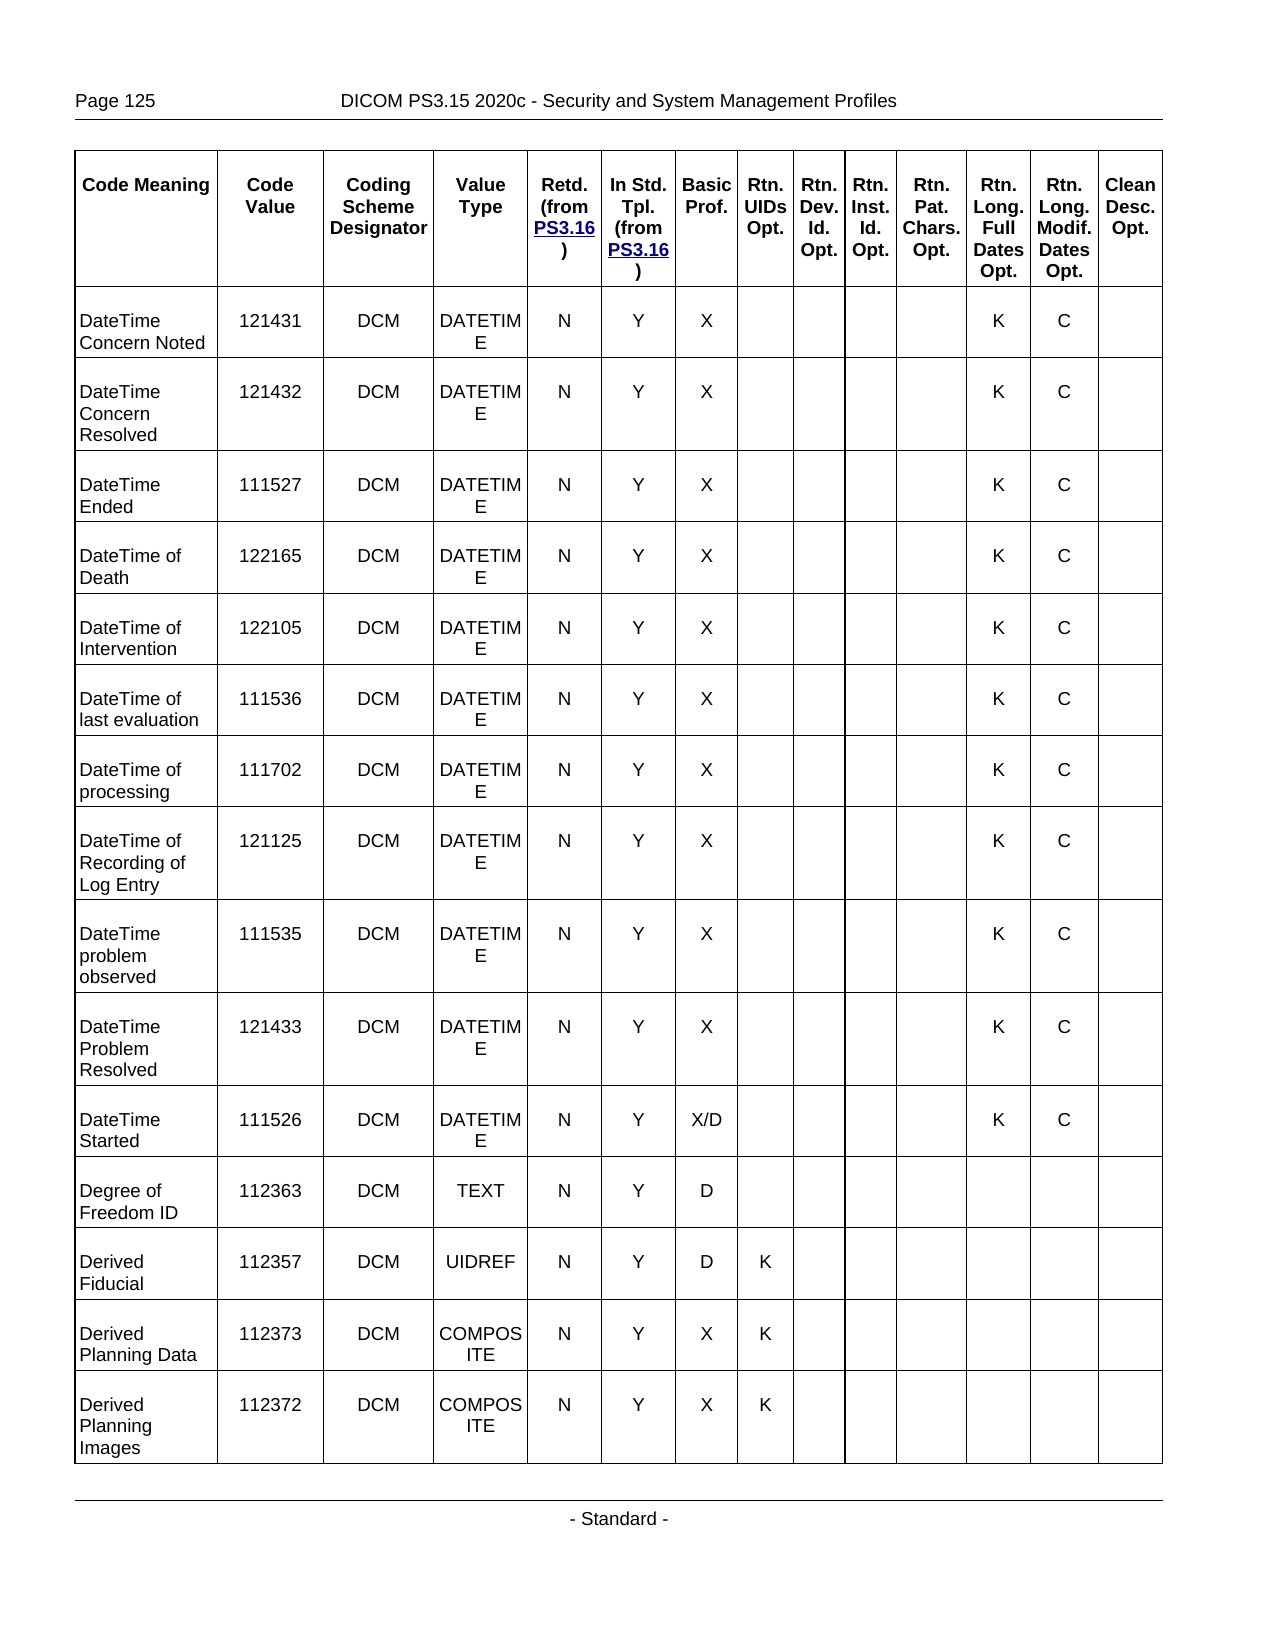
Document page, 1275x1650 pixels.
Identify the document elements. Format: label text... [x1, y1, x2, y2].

table_cell [897, 807, 966, 899]
table_cell [846, 993, 896, 1085]
table_cell Y [602, 522, 675, 592]
table_cell N [528, 736, 601, 806]
table_cell DCM [324, 594, 433, 664]
table_cell [1099, 900, 1162, 992]
table_cell 112357 [218, 1228, 323, 1298]
table_cell [794, 1157, 844, 1227]
table_cell [738, 287, 793, 357]
table_header Rtn. UIDs Opt. [738, 151, 793, 286]
table_cell [967, 1300, 1030, 1370]
table_cell N [528, 993, 601, 1085]
table_cell [738, 522, 793, 592]
table_cell DATETIME [434, 522, 527, 592]
table_cell [794, 900, 844, 992]
table_cell Y [602, 807, 675, 899]
table_cell DATETIME [434, 287, 527, 357]
table_cell K [967, 993, 1030, 1085]
table_cell 111526 [218, 1086, 323, 1156]
table_cell [846, 594, 896, 664]
table_cell DATETIME [434, 358, 527, 450]
table_cell [846, 522, 896, 592]
table_cell C [1031, 594, 1098, 664]
table_cell Y [602, 287, 675, 357]
table_cell 122105 [218, 594, 323, 664]
table_cell DATETIME [434, 1086, 527, 1156]
table_cell [846, 1300, 896, 1370]
table_cell K [738, 1371, 793, 1462]
table_cell [1099, 358, 1162, 450]
table_cell [846, 807, 896, 899]
table_cell [967, 1228, 1030, 1298]
table_cell COMPOSITE [434, 1300, 527, 1370]
table_cell DateTime Started [76, 1086, 217, 1156]
table_cell DATETIME [434, 807, 527, 899]
table_cell [794, 451, 844, 521]
table_cell [846, 1086, 896, 1156]
table_cell [967, 1371, 1030, 1462]
table_cell [897, 1228, 966, 1298]
table_cell N [528, 451, 601, 521]
table_header Value Type [434, 151, 527, 286]
table_cell [794, 736, 844, 806]
table_cell DateTime of last evaluation [76, 665, 217, 735]
table_cell [1099, 1086, 1162, 1156]
table_cell [1099, 736, 1162, 806]
table_cell [1031, 1157, 1098, 1227]
table_cell DCM [324, 900, 433, 992]
table_header In Std. Tpl. (from PS3.16) [602, 151, 675, 286]
table_cell N [528, 594, 601, 664]
table_cell DATETIME [434, 736, 527, 806]
table_cell N [528, 1371, 601, 1462]
table_cell [738, 736, 793, 806]
table_cell K [967, 594, 1030, 664]
table_cell X [676, 358, 737, 450]
table_cell DATETIME [434, 900, 527, 992]
table_cell Degree of Freedom ID [76, 1157, 217, 1227]
table_cell K [967, 665, 1030, 735]
table_cell N [528, 807, 601, 899]
table_header Basic Prof. [676, 151, 737, 286]
table_cell [846, 1157, 896, 1227]
table_cell N [528, 1086, 601, 1156]
table_cell C [1031, 358, 1098, 450]
table_cell N [528, 900, 601, 992]
table_cell [738, 358, 793, 450]
table_cell [897, 1300, 966, 1370]
table_cell TEXT [434, 1157, 527, 1227]
table_cell K [967, 522, 1030, 592]
table_cell Y [602, 665, 675, 735]
table_cell D [676, 1157, 737, 1227]
table_cell DCM [324, 287, 433, 357]
table_cell K [738, 1228, 793, 1298]
table_cell [897, 594, 966, 664]
table_cell [846, 287, 896, 357]
table_cell C [1031, 900, 1098, 992]
table_cell [846, 358, 896, 450]
table_cell X [676, 807, 737, 899]
table_cell X [676, 522, 737, 592]
table_cell C [1031, 1086, 1098, 1156]
table_cell [1099, 993, 1162, 1085]
table_cell DATETIME [434, 665, 527, 735]
table_cell X [676, 665, 737, 735]
table_cell K [967, 1086, 1030, 1156]
table_cell DateTime Problem Resolved [76, 993, 217, 1085]
table_cell [846, 665, 896, 735]
table_cell [897, 522, 966, 592]
table_cell [738, 665, 793, 735]
table_cell [1031, 1371, 1098, 1462]
table_cell [794, 1300, 844, 1370]
table_cell DateTime Ended [76, 451, 217, 521]
table_cell 111535 [218, 900, 323, 992]
table_cell [794, 807, 844, 899]
table_header Code Meaning [76, 151, 217, 286]
table_cell DateTime problem observed [76, 900, 217, 992]
table_header Rtn. Inst. Id. Opt. [846, 151, 896, 286]
table_cell [1099, 451, 1162, 521]
table_cell K [967, 358, 1030, 450]
table_cell DATETIME [434, 993, 527, 1085]
table_cell DATETIME [434, 451, 527, 521]
table_cell [1099, 522, 1162, 592]
table_cell X [676, 993, 737, 1085]
table_cell [1099, 1157, 1162, 1227]
table_cell DateTime of Death [76, 522, 217, 592]
table_cell [1099, 807, 1162, 899]
table_cell DCM [324, 807, 433, 899]
table_cell 111702 [218, 736, 323, 806]
table_header Clean Desc. Opt. [1099, 151, 1162, 286]
table_cell X [676, 594, 737, 664]
table_cell DCM [324, 1300, 433, 1370]
table_cell K [967, 736, 1030, 806]
table_cell [897, 358, 966, 450]
table_cell Y [602, 1300, 675, 1370]
table_cell 112372 [218, 1371, 323, 1462]
table_cell D [676, 1228, 737, 1298]
table_cell [846, 1371, 896, 1462]
table_cell X [676, 1300, 737, 1370]
table_cell [794, 993, 844, 1085]
table_cell DCM [324, 451, 433, 521]
table_cell Derived Planning Images [76, 1371, 217, 1462]
table_cell Y [602, 736, 675, 806]
table_cell DateTime of Intervention [76, 594, 217, 664]
table_cell C [1031, 522, 1098, 592]
table_cell DCM [324, 665, 433, 735]
table_cell K [967, 900, 1030, 992]
table_cell K [738, 1300, 793, 1370]
table_cell DateTime Concern Noted [76, 287, 217, 357]
table_cell 112373 [218, 1300, 323, 1370]
table_cell N [528, 522, 601, 592]
table_cell N [528, 1228, 601, 1298]
table_cell 122165 [218, 522, 323, 592]
table_header Code Value [218, 151, 323, 286]
table_cell DATETIME [434, 594, 527, 664]
table_cell [897, 451, 966, 521]
table_cell [738, 1157, 793, 1227]
table_cell 121125 [218, 807, 323, 899]
table_cell DCM [324, 993, 433, 1085]
table_cell COMPOSITE [434, 1371, 527, 1462]
table_cell Derived Planning Data [76, 1300, 217, 1370]
table_cell Y [602, 451, 675, 521]
table_cell Y [602, 993, 675, 1085]
table_cell [1031, 1300, 1098, 1370]
table_cell Y [602, 1228, 675, 1298]
table_cell [738, 900, 793, 992]
table_cell Y [602, 1086, 675, 1156]
table_header Rtn. Pat. Chars. Opt. [897, 151, 966, 286]
table_cell X/D [676, 1086, 737, 1156]
table_cell [794, 1228, 844, 1298]
table_cell [794, 522, 844, 592]
table_header Rtn. Long. Modif. Dates Opt. [1031, 151, 1098, 286]
table_cell DateTime of processing [76, 736, 217, 806]
table_cell DateTime of Recording of Log Entry [76, 807, 217, 899]
table_header Rtn. Long. Full Dates Opt. [967, 151, 1030, 286]
table_cell DCM [324, 736, 433, 806]
table_cell K [967, 451, 1030, 521]
table_cell DCM [324, 358, 433, 450]
table_cell [1031, 1228, 1098, 1298]
table_cell [794, 358, 844, 450]
table_cell X [676, 900, 737, 992]
table_cell X [676, 736, 737, 806]
table_cell Y [602, 1371, 675, 1462]
table_cell [1099, 665, 1162, 735]
table_cell 111536 [218, 665, 323, 735]
table_cell [794, 1086, 844, 1156]
table_cell [738, 594, 793, 664]
table_cell Y [602, 358, 675, 450]
table_cell 121432 [218, 358, 323, 450]
table_cell K [967, 807, 1030, 899]
table_cell [897, 1157, 966, 1227]
table_cell K [967, 287, 1030, 357]
table_cell Y [602, 1157, 675, 1227]
table_cell N [528, 1300, 601, 1370]
table_cell DCM [324, 1371, 433, 1462]
table_cell 111527 [218, 451, 323, 521]
table_cell N [528, 287, 601, 357]
table_cell C [1031, 993, 1098, 1085]
table_cell X [676, 1371, 737, 1462]
table_cell [1099, 1300, 1162, 1370]
table_cell 112363 [218, 1157, 323, 1227]
table_cell Y [602, 594, 675, 664]
table_cell C [1031, 736, 1098, 806]
table_cell [1099, 594, 1162, 664]
table_cell N [528, 358, 601, 450]
table_cell [897, 1371, 966, 1462]
table_cell [897, 1086, 966, 1156]
table_cell [738, 451, 793, 521]
table_cell DCM [324, 1086, 433, 1156]
table_cell [738, 1086, 793, 1156]
table_cell X [676, 451, 737, 521]
table_cell X [676, 287, 737, 357]
table_cell [1099, 1228, 1162, 1298]
table_cell DCM [324, 1157, 433, 1227]
table_cell [1099, 287, 1162, 357]
table_cell DCM [324, 522, 433, 592]
table_cell Y [602, 900, 675, 992]
table_cell 121433 [218, 993, 323, 1085]
table_cell [794, 665, 844, 735]
table_cell [897, 993, 966, 1085]
table_cell N [528, 1157, 601, 1227]
table_cell C [1031, 287, 1098, 357]
table_cell [1099, 1371, 1162, 1462]
table_cell [846, 900, 896, 992]
table_cell [897, 287, 966, 357]
table_cell [794, 287, 844, 357]
table_header Retd. (from PS3.16) [528, 151, 601, 286]
table_header Rtn. Dev. Id. Opt. [794, 151, 844, 286]
table_cell 121431 [218, 287, 323, 357]
table_cell UIDREF [434, 1228, 527, 1298]
table_cell C [1031, 451, 1098, 521]
table_header Coding Scheme Designator [324, 151, 433, 286]
table_cell C [1031, 807, 1098, 899]
table_cell DateTime Concern Resolved [76, 358, 217, 450]
table_cell [794, 1371, 844, 1462]
table_cell C [1031, 665, 1098, 735]
table_cell N [528, 665, 601, 735]
table_cell DCM [324, 1228, 433, 1298]
table_cell [897, 900, 966, 992]
table_cell [897, 736, 966, 806]
table_cell [846, 451, 896, 521]
table_cell [846, 736, 896, 806]
table_cell [846, 1228, 896, 1298]
table_cell Derived Fiducial [76, 1228, 217, 1298]
table_cell [897, 665, 966, 735]
table_cell [967, 1157, 1030, 1227]
table_cell [738, 993, 793, 1085]
table_cell [794, 594, 844, 664]
table_cell [738, 807, 793, 899]
